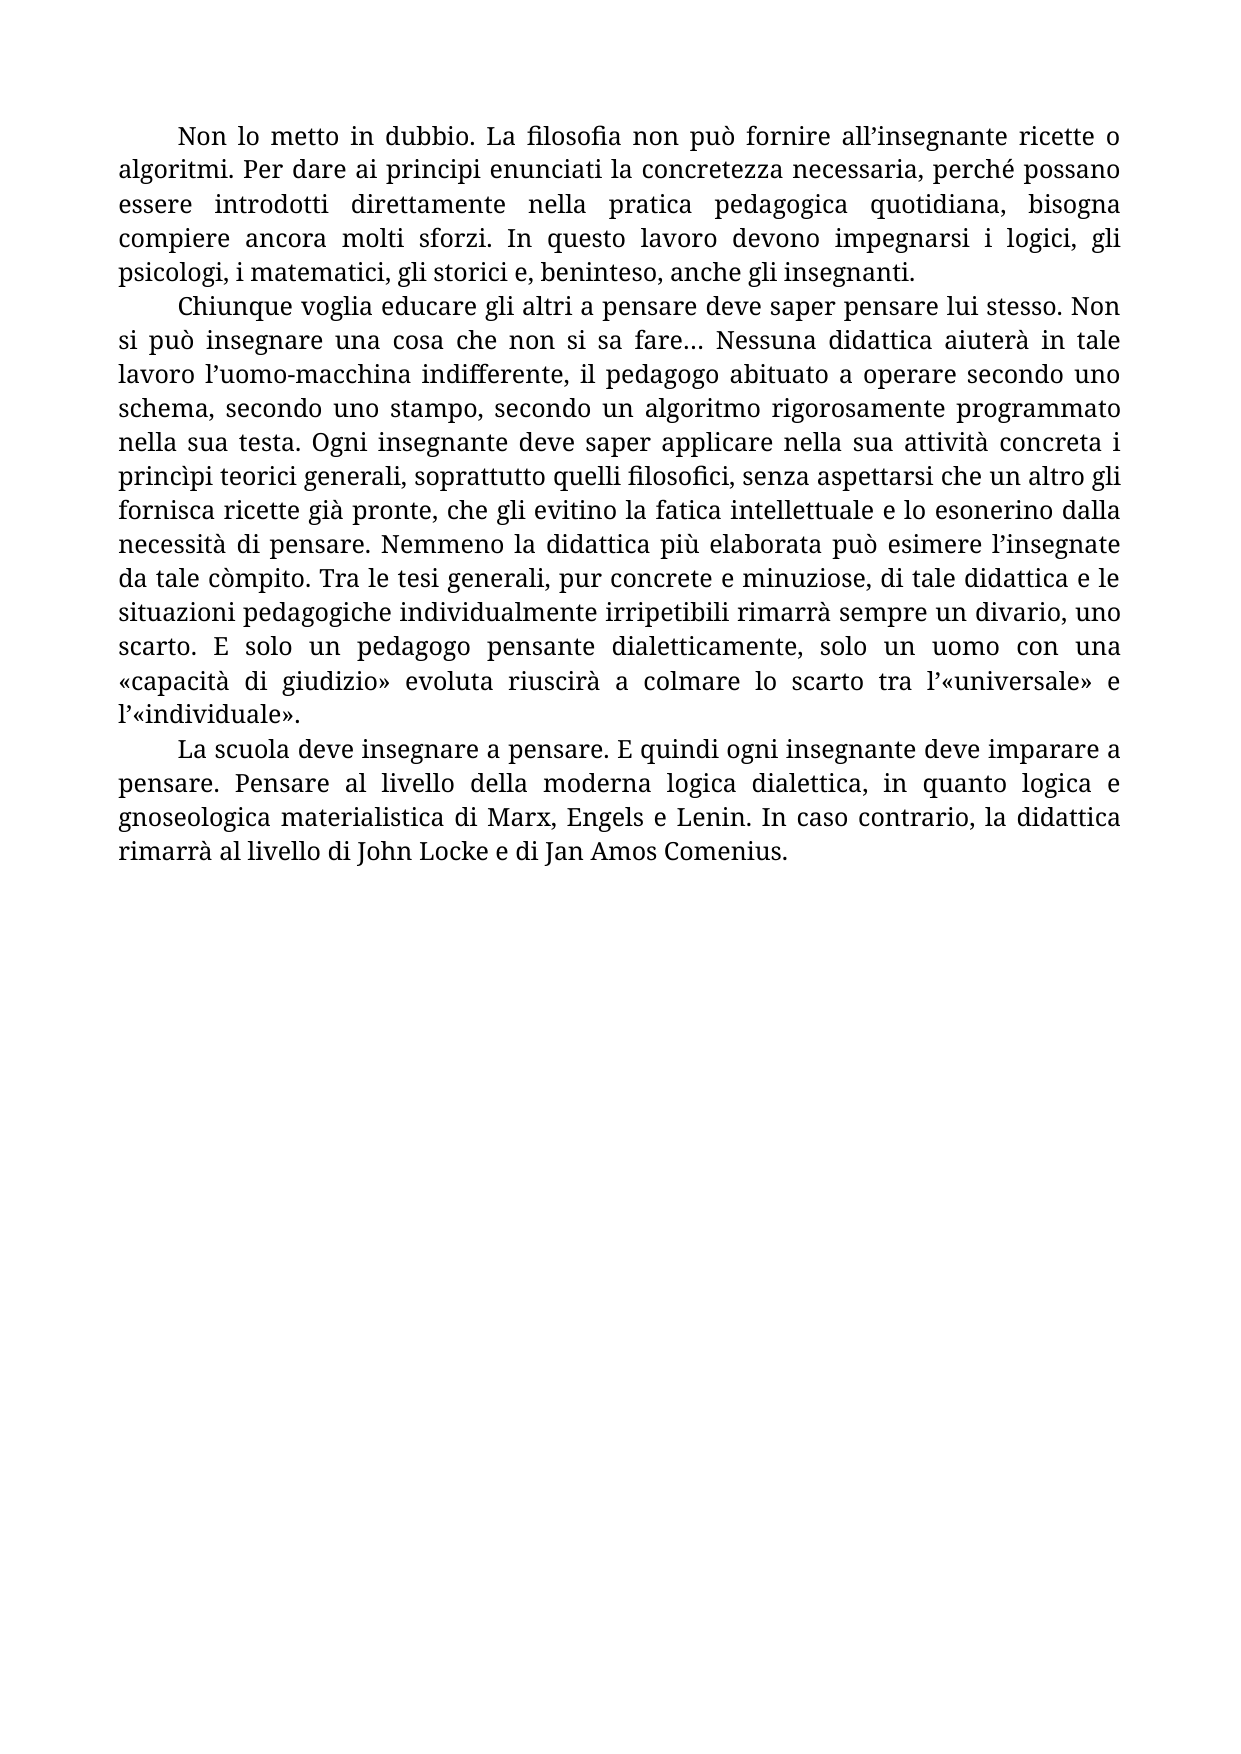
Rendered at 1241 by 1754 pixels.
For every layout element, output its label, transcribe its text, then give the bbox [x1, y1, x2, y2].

text La scuola deve insegnare a pensare. E quindi ogni insegnante deve imparare a pensare. Pensare al livello della moderna logica dialettica, in quanto logica e gnoseologica materialistica di Marx, Engels e Lenin. In caso contrario, la didattica rimarrà al livello di John Locke e di Jan Amos Comenius. [118, 731, 1122, 867]
text Non lo metto in dubbio. La filosofia non può fornire all’insegnante ricette o algoritmi. Per dare ai principi enunciati la concretezza necessaria, perché possano essere introdotti direttamente nella pratica pedagogica quotidiana, bisogna compiere ancora molti sforzi. In questo lavoro devono impegnarsi i logici, gli psicologi, i matematici, gli storici e, beninteso, anche gli insegnanti. [118, 118, 1122, 288]
text Chiunque voglia educare gli altri a pensare deve saper pensare lui stesso. Non si può insegnare una cosa che non si sa fare… Nessuna didattica aiuterà in tale lavoro l’uomo-macchina indifferente, il pedagogo abituato a operare secondo uno schema, secondo uno stampo, secondo un algoritmo rigorosamente programmato nella sua testa. Ogni insegnante deve saper applicare nella sua attività concreta i princìpi teorici generali, soprattutto quelli filosofici, senza aspettarsi che un altro gli fornisca ricette già pronte, che gli evitino la fatica intellettuale e lo esonerino dalla necessità di pensare. Nemmeno la didattica più elaborata può esimere l’insegnate da tale còmpito. Tra le tesi generali, pur concrete e minuziose, di tale didattica e le situazioni pedagogiche individualmente irripetibili rimarrà sempre un divario, uno scarto. E solo un pedagogo pensante dialetticamente, solo un uomo con una «capacità di giudizio» evoluta riuscirà a colmare lo scarto tra l’«universale» e l’«individuale». [118, 288, 1122, 731]
